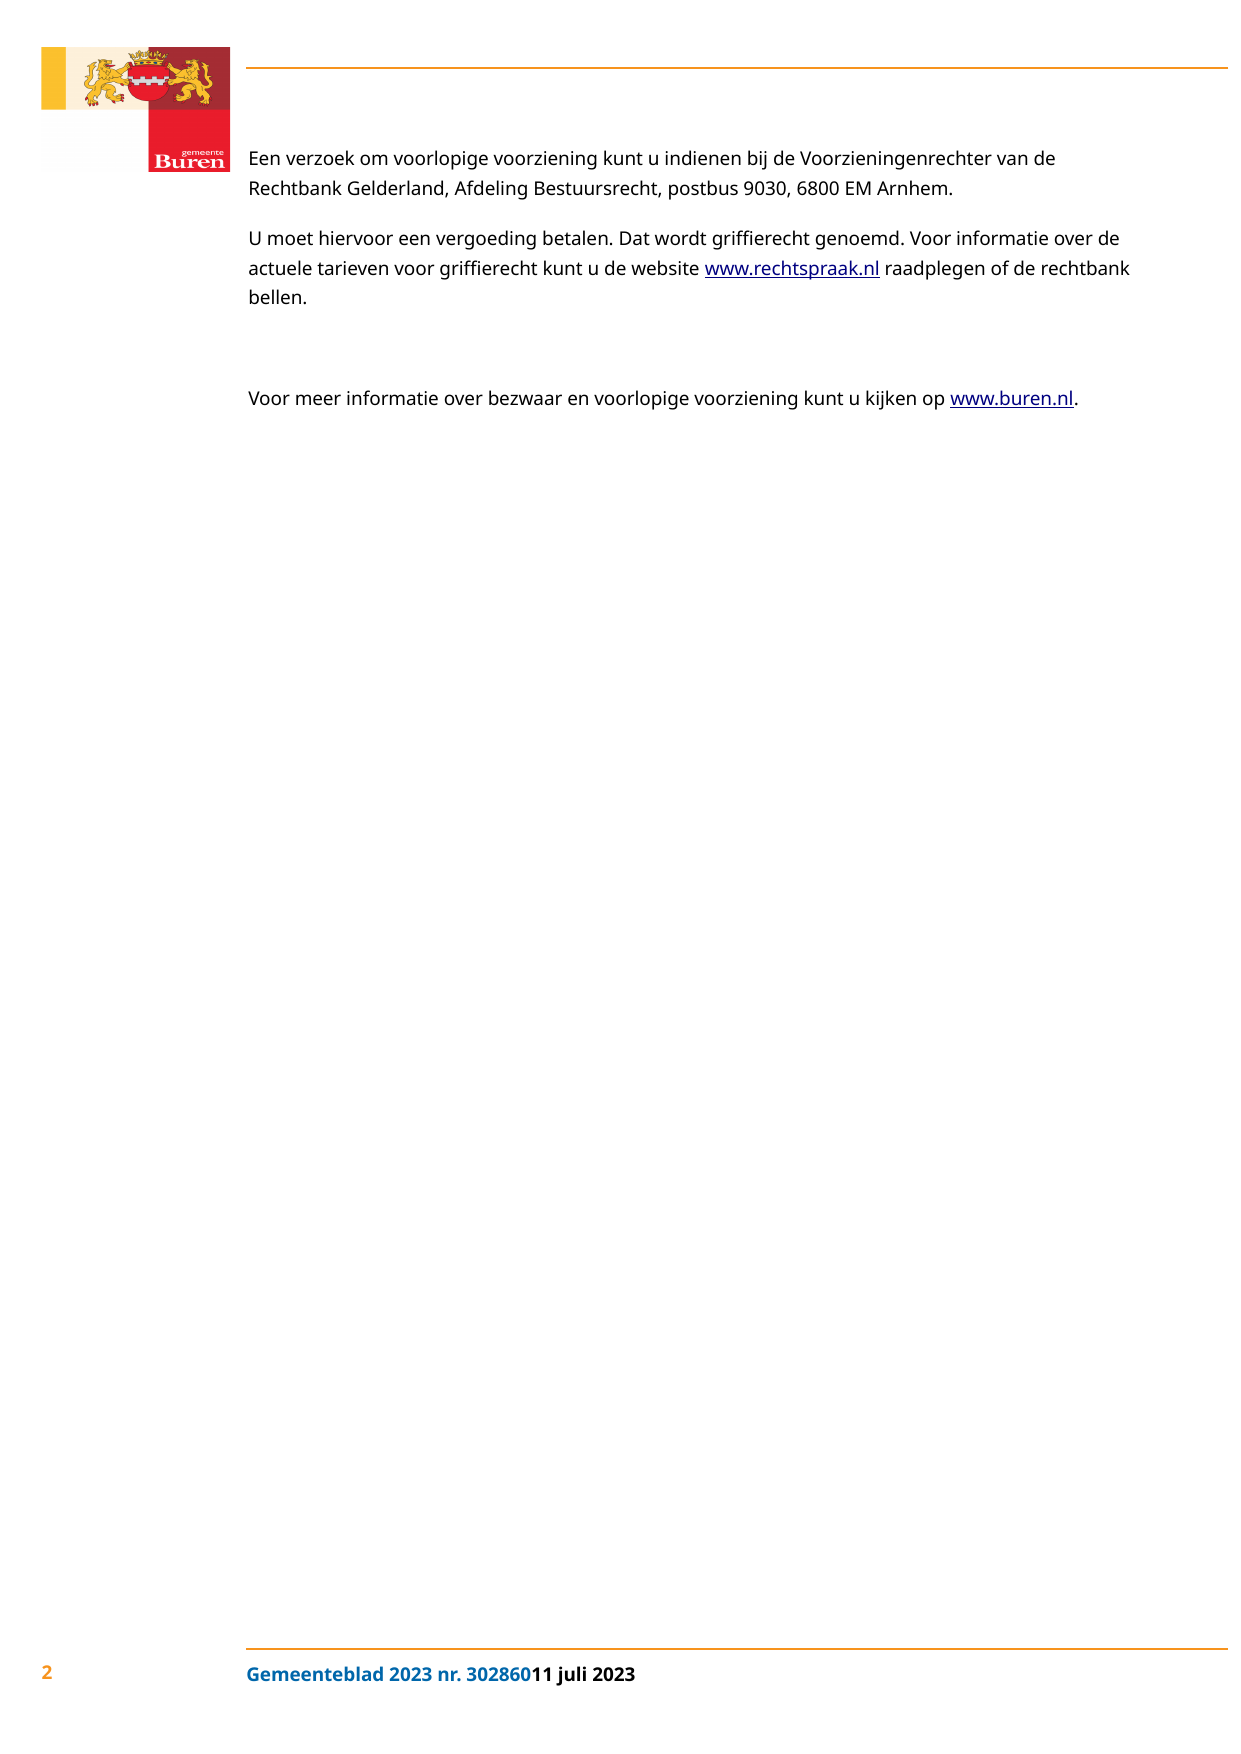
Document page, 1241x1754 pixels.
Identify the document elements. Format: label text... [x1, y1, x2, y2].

text Een verzoek om voorlopige voorziening kunt u indienen bij de Voorzieningenrechter van de Rechtbank Gelderland, Afdeling Bestuursrecht, postbus 9030, 6800 EM Arnhem. [248, 145, 1152, 201]
picture [41, 47, 231, 172]
text U moet hiervoor een vergoeding betalen. Dat wordt griffierecht genoemd. Voor informatie over de actuele tarieven voor griffierecht kunt u de website www.rechtspraak.nl raadplegen of de rechtbank bellen. [248, 225, 1152, 310]
text Voor meer informatie over bezwaar en voorlopige voorziening kunt u kijken op www.buren.nl. [248, 385, 1152, 411]
